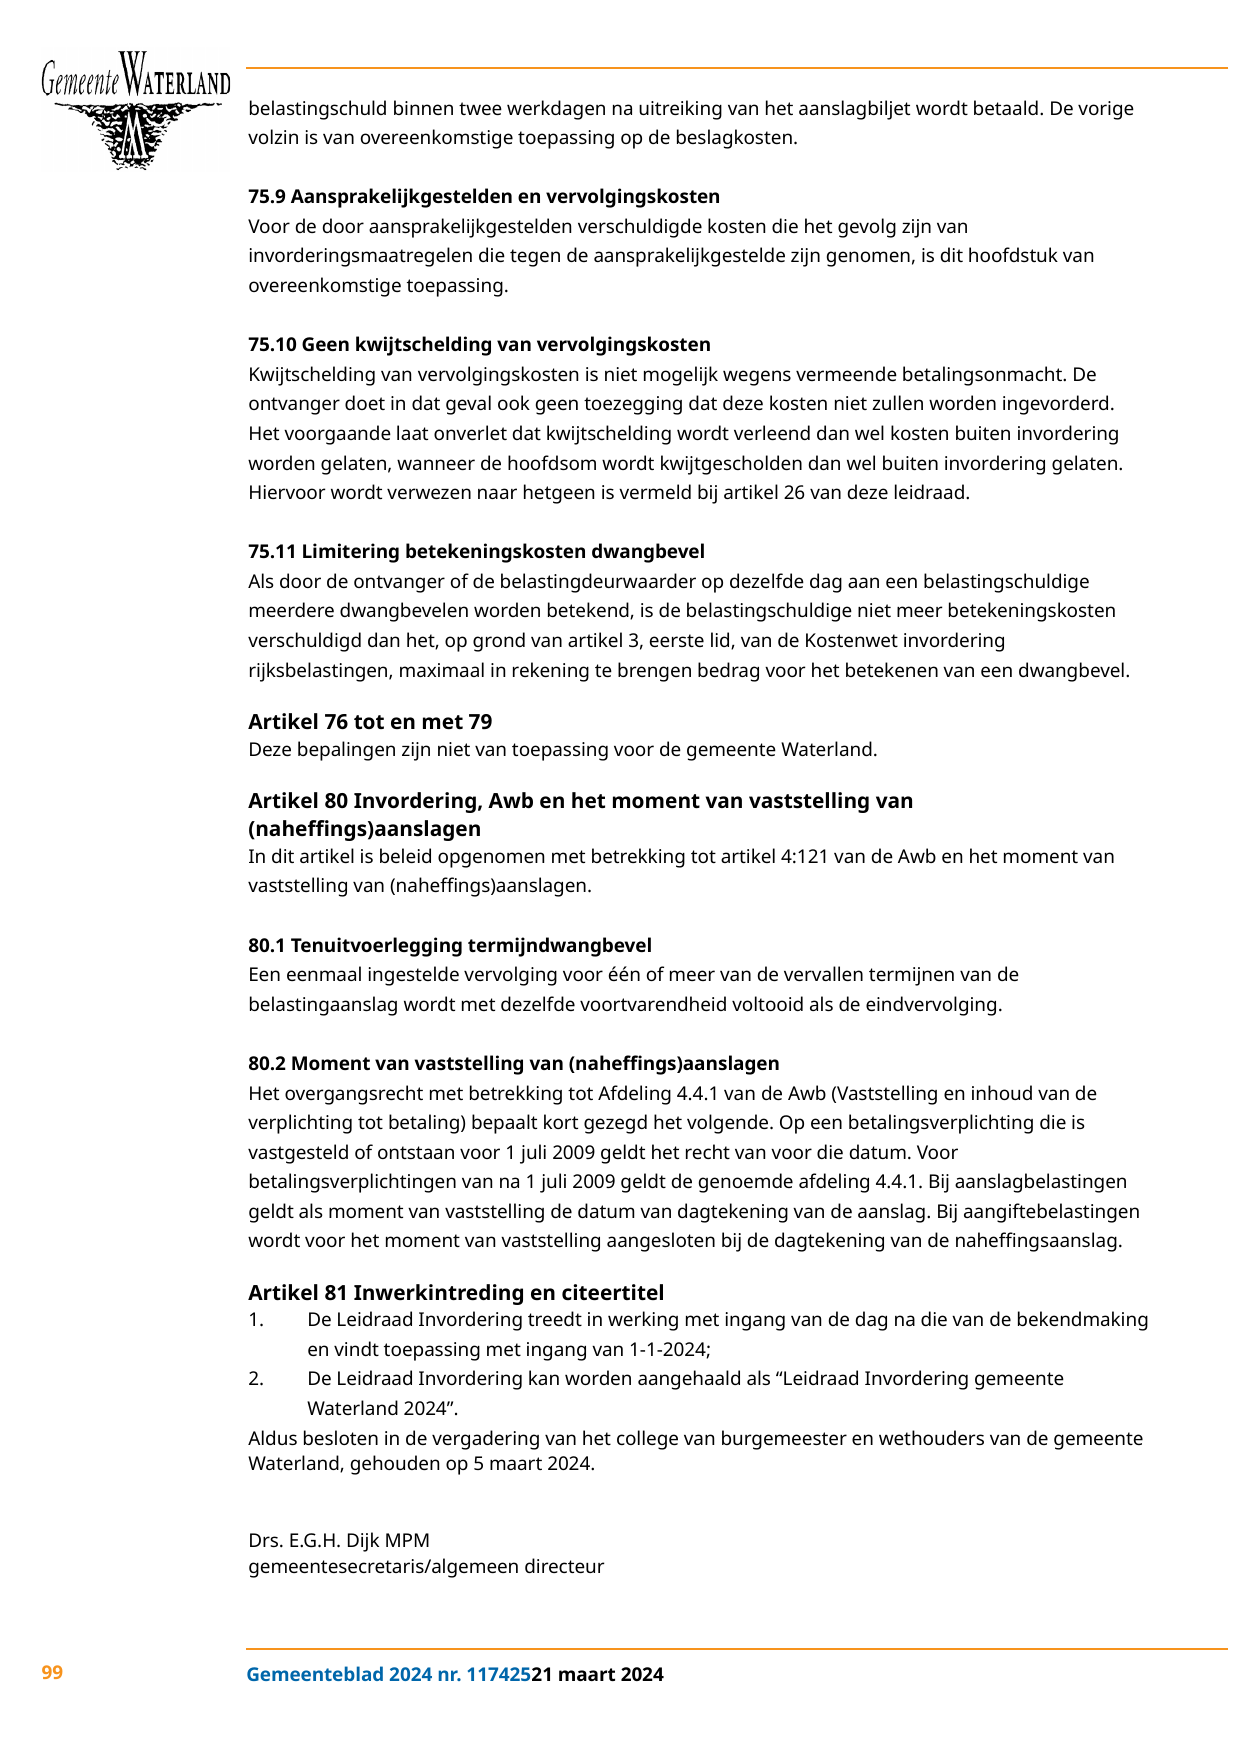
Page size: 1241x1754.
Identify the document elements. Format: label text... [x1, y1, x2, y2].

text gemeentesecretaris/algemeen directeur [248, 1553, 1152, 1579]
text Kwijtschelding van vervolgingskosten is niet mogelijk wegens vermeende betalingsonmacht. De ontvanger doet in dat geval ook geen toezegging dat deze kosten niet zullen worden ingevorderd. [248, 361, 1152, 416]
text Drs. E.G.H. Dijk MPM [248, 1528, 1152, 1553]
text Als door de ontvanger of de belastingdeurwaarder op dezelfde dag aan een belastingschuldige meerdere dwangbevelen worden betekend, is de belastingschuldige niet meer betekeningskosten verschuldigd dan het, op grond van artikel 3, eerste lid, van de Kostenwet invordering rijksbelastingen, maximaal in rekening te brengen bedrag voor het betekenen van een dwangbevel. [248, 568, 1152, 683]
text 80.1 Tenuitvoerlegging termijndwangbevel [248, 932, 1152, 957]
text Artikel 81 Inwerkintreding en citeertitel [248, 1278, 1152, 1306]
text Artikel 76 tot en met 79 [248, 707, 1152, 736]
text Deze bepalingen zijn niet van toepassing voor de gemeente Waterland. [248, 736, 1152, 761]
text 75.10 Geen kwijtschelding van vervolgingskosten [248, 331, 1152, 357]
text Het voorgaande laat onverlet dat kwijtschelding wordt verleend dan wel kosten buiten invordering worden gelaten, wanneer de hoofdsom wordt kwijtgescholden dan wel buiten invordering gelaten. Hiervoor wordt verwezen naar hetgeen is vermeld bij artikel 26 van deze leidraad. [248, 420, 1152, 505]
text Een eenmaal ingestelde vervolging voor één of meer van de vervallen termijnen van de belastingaanslag wordt met dezelfde voortvarendheid voltooid als de eindvervolging. [248, 961, 1152, 1017]
text Het overgangsrecht met betrekking tot Afdeling 4.4.1 van de Awb (Vaststelling en inhoud van de verplichting tot betaling) bepaalt kort gezegd het volgende. Op een betalingsverplichting die is vastgesteld of ontstaan voor 1 juli 2009 geldt het recht van voor die datum. Voor betalingsverplichtingen van na 1 juli 2009 geldt de genoemde afdeling 4.4.1. Bij aanslagbelastingen geldt als moment van vaststelling de datum van dagtekening van de aanslag. Bij aangiftebelastingen wordt voor het moment van vaststelling aangesloten bij de dagtekening van de naheffingsaanslag. [248, 1080, 1152, 1253]
text 75.11 Limitering betekeningskosten dwangbevel [248, 538, 1152, 564]
text Artikel 80 Invordering, Awb en het moment van vaststelling van (naheffings)aanslagen [248, 786, 1152, 843]
text 80.2 Moment van vaststelling van (naheffings)aanslagen [248, 1050, 1152, 1076]
text In dit artikel is beleid opgenomen met betrekking tot artikel 4:121 van de Awb en het moment van vaststelling van (naheffings)aanslagen. [248, 843, 1152, 898]
text 75.9 Aansprakelijkgestelden en vervolgingskosten [248, 183, 1152, 209]
list De Leidraad Invordering treedt in werking met ingang van de dag na die van de bekendmaking en vindt toepassing met ingang van 1-1-2024; [248, 1306, 1152, 1362]
text Aldus besloten in de vergadering van het college van burgemeester en wethouders van de gemeente Waterland, gehouden op 5 maart 2024. [248, 1425, 1152, 1476]
picture [41, 47, 231, 172]
list De Leidraad Invordering kan worden aangehaald als “Leidraad Invordering gemeente Waterland 2024”. [248, 1366, 1152, 1421]
text Voor de door aansprakelijkgestelden verschuldigde kosten die het gevolg zijn van invorderingsmaatregelen die tegen de aansprakelijkgestelde zijn genomen, is dit hoofdstuk van overeenkomstige toepassing. [248, 213, 1152, 298]
text belastingschuld binnen twee werkdagen na uitreiking van het aanslagbiljet wordt betaald. De vorige volzin is van overeenkomstige toepassing op de beslagkosten. [248, 95, 1152, 150]
